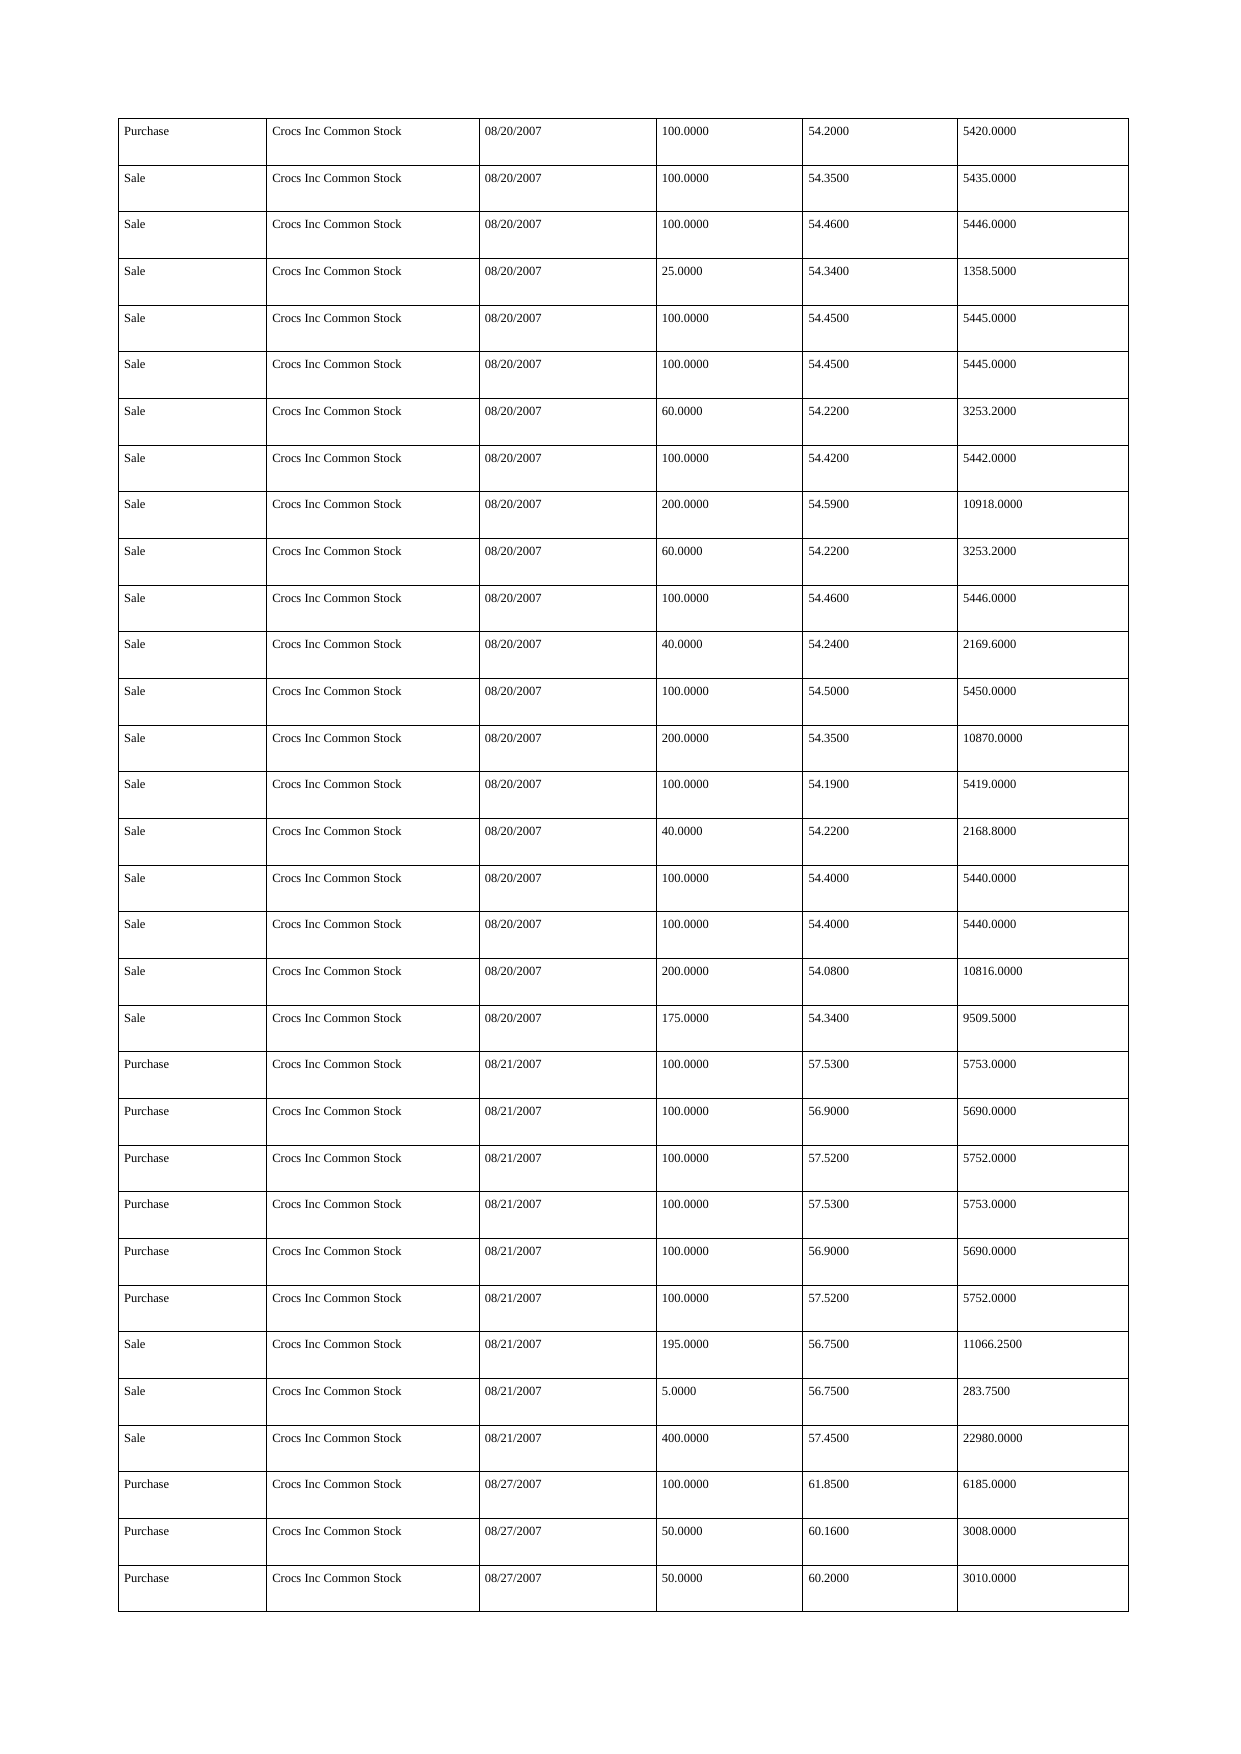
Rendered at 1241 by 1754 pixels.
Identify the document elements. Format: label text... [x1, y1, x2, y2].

table_cell 22980.0000 [958, 1426, 1128, 1471]
table_cell 60.2000 [803, 1566, 957, 1611]
table_cell Sale [119, 259, 266, 305]
table_cell Sale [119, 912, 266, 958]
table_cell 10816.0000 [958, 959, 1128, 1005]
table_cell Sale [119, 772, 266, 818]
table_cell 56.7500 [803, 1332, 957, 1378]
table_cell Purchase [119, 1239, 266, 1285]
table_cell Sale [119, 1332, 266, 1378]
table_cell 08/21/2007 [480, 1426, 656, 1471]
table_cell 08/27/2007 [480, 1519, 656, 1565]
table_cell 283.7500 [958, 1379, 1128, 1425]
table_cell 57.5300 [803, 1052, 957, 1098]
table_cell Crocs Inc Common Stock [267, 1286, 479, 1331]
table_cell Sale [119, 1006, 266, 1051]
table_cell 6185.0000 [958, 1472, 1128, 1518]
table_cell 100.0000 [657, 1099, 802, 1145]
table_cell 08/21/2007 [480, 1379, 656, 1425]
table_cell Sale [119, 399, 266, 445]
table_cell 08/20/2007 [480, 492, 656, 538]
table_cell Crocs Inc Common Stock [267, 726, 479, 771]
table_cell Crocs Inc Common Stock [267, 819, 479, 865]
table_cell 5446.0000 [958, 586, 1128, 631]
table_cell Crocs Inc Common Stock [267, 352, 479, 398]
table_cell 100.0000 [657, 866, 802, 911]
table_cell 5.0000 [657, 1379, 802, 1425]
table_cell Sale [119, 586, 266, 631]
table_cell 08/21/2007 [480, 1286, 656, 1331]
table_cell Crocs Inc Common Stock [267, 399, 479, 445]
table_cell 08/20/2007 [480, 539, 656, 585]
table_cell 10870.0000 [958, 726, 1128, 771]
table_cell 54.4600 [803, 586, 957, 631]
table_cell 08/20/2007 [480, 446, 656, 491]
table_cell 100.0000 [657, 679, 802, 725]
table_cell Crocs Inc Common Stock [267, 1006, 479, 1051]
table_cell Sale [119, 446, 266, 491]
table_cell 3010.0000 [958, 1566, 1128, 1611]
table_cell 5435.0000 [958, 166, 1128, 211]
table_cell Crocs Inc Common Stock [267, 866, 479, 911]
table_cell 54.2200 [803, 819, 957, 865]
table_cell Sale [119, 352, 266, 398]
table_cell Sale [119, 1426, 266, 1471]
table_cell Purchase [119, 119, 266, 165]
table_cell 50.0000 [657, 1519, 802, 1565]
table_cell 100.0000 [657, 352, 802, 398]
table_cell 100.0000 [657, 1239, 802, 1285]
table_cell 40.0000 [657, 819, 802, 865]
table_cell 40.0000 [657, 632, 802, 678]
table_cell 08/20/2007 [480, 632, 656, 678]
table_cell 08/20/2007 [480, 959, 656, 1005]
table_cell 3253.2000 [958, 399, 1128, 445]
table_cell 08/21/2007 [480, 1146, 656, 1191]
table_cell Crocs Inc Common Stock [267, 1426, 479, 1471]
table_cell Crocs Inc Common Stock [267, 632, 479, 678]
table_cell 100.0000 [657, 119, 802, 165]
table_cell 54.5000 [803, 679, 957, 725]
table_cell Sale [119, 306, 266, 351]
table_cell 08/20/2007 [480, 306, 656, 351]
table_cell 08/21/2007 [480, 1052, 656, 1098]
table_cell Crocs Inc Common Stock [267, 166, 479, 211]
table_cell 08/21/2007 [480, 1192, 656, 1238]
table_cell 08/20/2007 [480, 772, 656, 818]
table_cell Purchase [119, 1472, 266, 1518]
table_cell 08/20/2007 [480, 819, 656, 865]
table_cell Crocs Inc Common Stock [267, 912, 479, 958]
table_cell 08/20/2007 [480, 586, 656, 631]
table_cell Crocs Inc Common Stock [267, 1472, 479, 1518]
table_cell 08/20/2007 [480, 212, 656, 258]
table_cell 5690.0000 [958, 1099, 1128, 1145]
table_cell 54.0800 [803, 959, 957, 1005]
table_cell 08/20/2007 [480, 912, 656, 958]
table_cell 100.0000 [657, 912, 802, 958]
table_cell 54.3400 [803, 1006, 957, 1051]
table_cell 57.5300 [803, 1192, 957, 1238]
table_cell 5752.0000 [958, 1286, 1128, 1331]
table_cell 175.0000 [657, 1006, 802, 1051]
table_cell 100.0000 [657, 1146, 802, 1191]
table_cell Sale [119, 492, 266, 538]
table_cell Purchase [119, 1519, 266, 1565]
table_cell 08/27/2007 [480, 1566, 656, 1611]
table_cell 54.5900 [803, 492, 957, 538]
table_cell Purchase [119, 1566, 266, 1611]
table_cell 400.0000 [657, 1426, 802, 1471]
table_cell Purchase [119, 1052, 266, 1098]
table_cell 100.0000 [657, 586, 802, 631]
table_cell Sale [119, 866, 266, 911]
table_cell 5440.0000 [958, 912, 1128, 958]
table_cell 54.4500 [803, 306, 957, 351]
table_cell 56.7500 [803, 1379, 957, 1425]
table_cell 200.0000 [657, 726, 802, 771]
table_cell Crocs Inc Common Stock [267, 119, 479, 165]
table_cell Sale [119, 726, 266, 771]
table_cell 3008.0000 [958, 1519, 1128, 1565]
table_cell Crocs Inc Common Stock [267, 259, 479, 305]
table_cell 54.4500 [803, 352, 957, 398]
table_cell 5442.0000 [958, 446, 1128, 491]
table_cell 100.0000 [657, 306, 802, 351]
table_cell 54.3500 [803, 166, 957, 211]
table_cell 200.0000 [657, 959, 802, 1005]
table_cell 54.2000 [803, 119, 957, 165]
table_cell 54.3400 [803, 259, 957, 305]
table_cell Purchase [119, 1192, 266, 1238]
table_cell 60.1600 [803, 1519, 957, 1565]
table_cell 5753.0000 [958, 1052, 1128, 1098]
table_cell 100.0000 [657, 1472, 802, 1518]
table_cell 5753.0000 [958, 1192, 1128, 1238]
table_cell 2169.6000 [958, 632, 1128, 678]
table_cell Sale [119, 959, 266, 1005]
table_cell 54.3500 [803, 726, 957, 771]
table_cell Sale [119, 212, 266, 258]
table_cell Purchase [119, 1099, 266, 1145]
table_cell Crocs Inc Common Stock [267, 1332, 479, 1378]
table_cell 57.4500 [803, 1426, 957, 1471]
table_cell 08/20/2007 [480, 352, 656, 398]
table_cell 5445.0000 [958, 352, 1128, 398]
table_cell 100.0000 [657, 166, 802, 211]
table_cell Crocs Inc Common Stock [267, 212, 479, 258]
table_cell 08/21/2007 [480, 1239, 656, 1285]
table_cell 100.0000 [657, 1052, 802, 1098]
table_cell Crocs Inc Common Stock [267, 772, 479, 818]
table_cell 54.2200 [803, 539, 957, 585]
table_cell Sale [119, 819, 266, 865]
table_cell 08/20/2007 [480, 259, 656, 305]
table_cell Purchase [119, 1286, 266, 1331]
table_cell 25.0000 [657, 259, 802, 305]
table_cell 3253.2000 [958, 539, 1128, 585]
table_cell 5440.0000 [958, 866, 1128, 911]
table_cell 100.0000 [657, 1286, 802, 1331]
table_cell 60.0000 [657, 399, 802, 445]
table_cell 08/20/2007 [480, 119, 656, 165]
table_cell Crocs Inc Common Stock [267, 492, 479, 538]
table_cell 5446.0000 [958, 212, 1128, 258]
table_cell Purchase [119, 1146, 266, 1191]
table_cell 61.8500 [803, 1472, 957, 1518]
table_cell Sale [119, 166, 266, 211]
table_cell Crocs Inc Common Stock [267, 1146, 479, 1191]
table_cell 57.5200 [803, 1286, 957, 1331]
table_cell 200.0000 [657, 492, 802, 538]
table_cell 08/21/2007 [480, 1099, 656, 1145]
table_cell 5419.0000 [958, 772, 1128, 818]
table_cell 57.5200 [803, 1146, 957, 1191]
table_cell 50.0000 [657, 1566, 802, 1611]
table_cell 08/20/2007 [480, 399, 656, 445]
table_cell Crocs Inc Common Stock [267, 1379, 479, 1425]
table_cell Sale [119, 539, 266, 585]
table_cell Crocs Inc Common Stock [267, 539, 479, 585]
table_cell 56.9000 [803, 1239, 957, 1285]
table_cell Crocs Inc Common Stock [267, 1519, 479, 1565]
table_cell 54.4600 [803, 212, 957, 258]
table_cell Crocs Inc Common Stock [267, 1192, 479, 1238]
table_cell 60.0000 [657, 539, 802, 585]
table_cell Crocs Inc Common Stock [267, 1566, 479, 1611]
table_cell 54.4000 [803, 912, 957, 958]
table_cell Crocs Inc Common Stock [267, 586, 479, 631]
table_cell 08/27/2007 [480, 1472, 656, 1518]
table_cell 56.9000 [803, 1099, 957, 1145]
table_cell 9509.5000 [958, 1006, 1128, 1051]
table_cell 54.4000 [803, 866, 957, 911]
table_cell Sale [119, 679, 266, 725]
table_cell 100.0000 [657, 212, 802, 258]
table_cell 08/20/2007 [480, 679, 656, 725]
table_cell Crocs Inc Common Stock [267, 1052, 479, 1098]
table_cell 54.2400 [803, 632, 957, 678]
table_cell 5752.0000 [958, 1146, 1128, 1191]
table_cell 100.0000 [657, 772, 802, 818]
table_cell Sale [119, 632, 266, 678]
table_cell 1358.5000 [958, 259, 1128, 305]
table_cell Crocs Inc Common Stock [267, 1099, 479, 1145]
table_cell 5445.0000 [958, 306, 1128, 351]
table_cell 5450.0000 [958, 679, 1128, 725]
table_cell 10918.0000 [958, 492, 1128, 538]
table_cell Crocs Inc Common Stock [267, 1239, 479, 1285]
table_cell Sale [119, 1379, 266, 1425]
table_cell Crocs Inc Common Stock [267, 679, 479, 725]
table_cell 100.0000 [657, 446, 802, 491]
table_cell 54.4200 [803, 446, 957, 491]
table_cell 08/20/2007 [480, 726, 656, 771]
table_cell 5690.0000 [958, 1239, 1128, 1285]
table_cell 08/20/2007 [480, 1006, 656, 1051]
table_cell 08/20/2007 [480, 866, 656, 911]
table_cell 08/21/2007 [480, 1332, 656, 1378]
table_cell 100.0000 [657, 1192, 802, 1238]
table_cell 2168.8000 [958, 819, 1128, 865]
table_cell Crocs Inc Common Stock [267, 306, 479, 351]
table_cell 08/20/2007 [480, 166, 656, 211]
table_cell 54.1900 [803, 772, 957, 818]
table_cell 54.2200 [803, 399, 957, 445]
table_cell 195.0000 [657, 1332, 802, 1378]
table_cell 11066.2500 [958, 1332, 1128, 1378]
table_cell 5420.0000 [958, 119, 1128, 165]
table_cell Crocs Inc Common Stock [267, 446, 479, 491]
table_cell Crocs Inc Common Stock [267, 959, 479, 1005]
